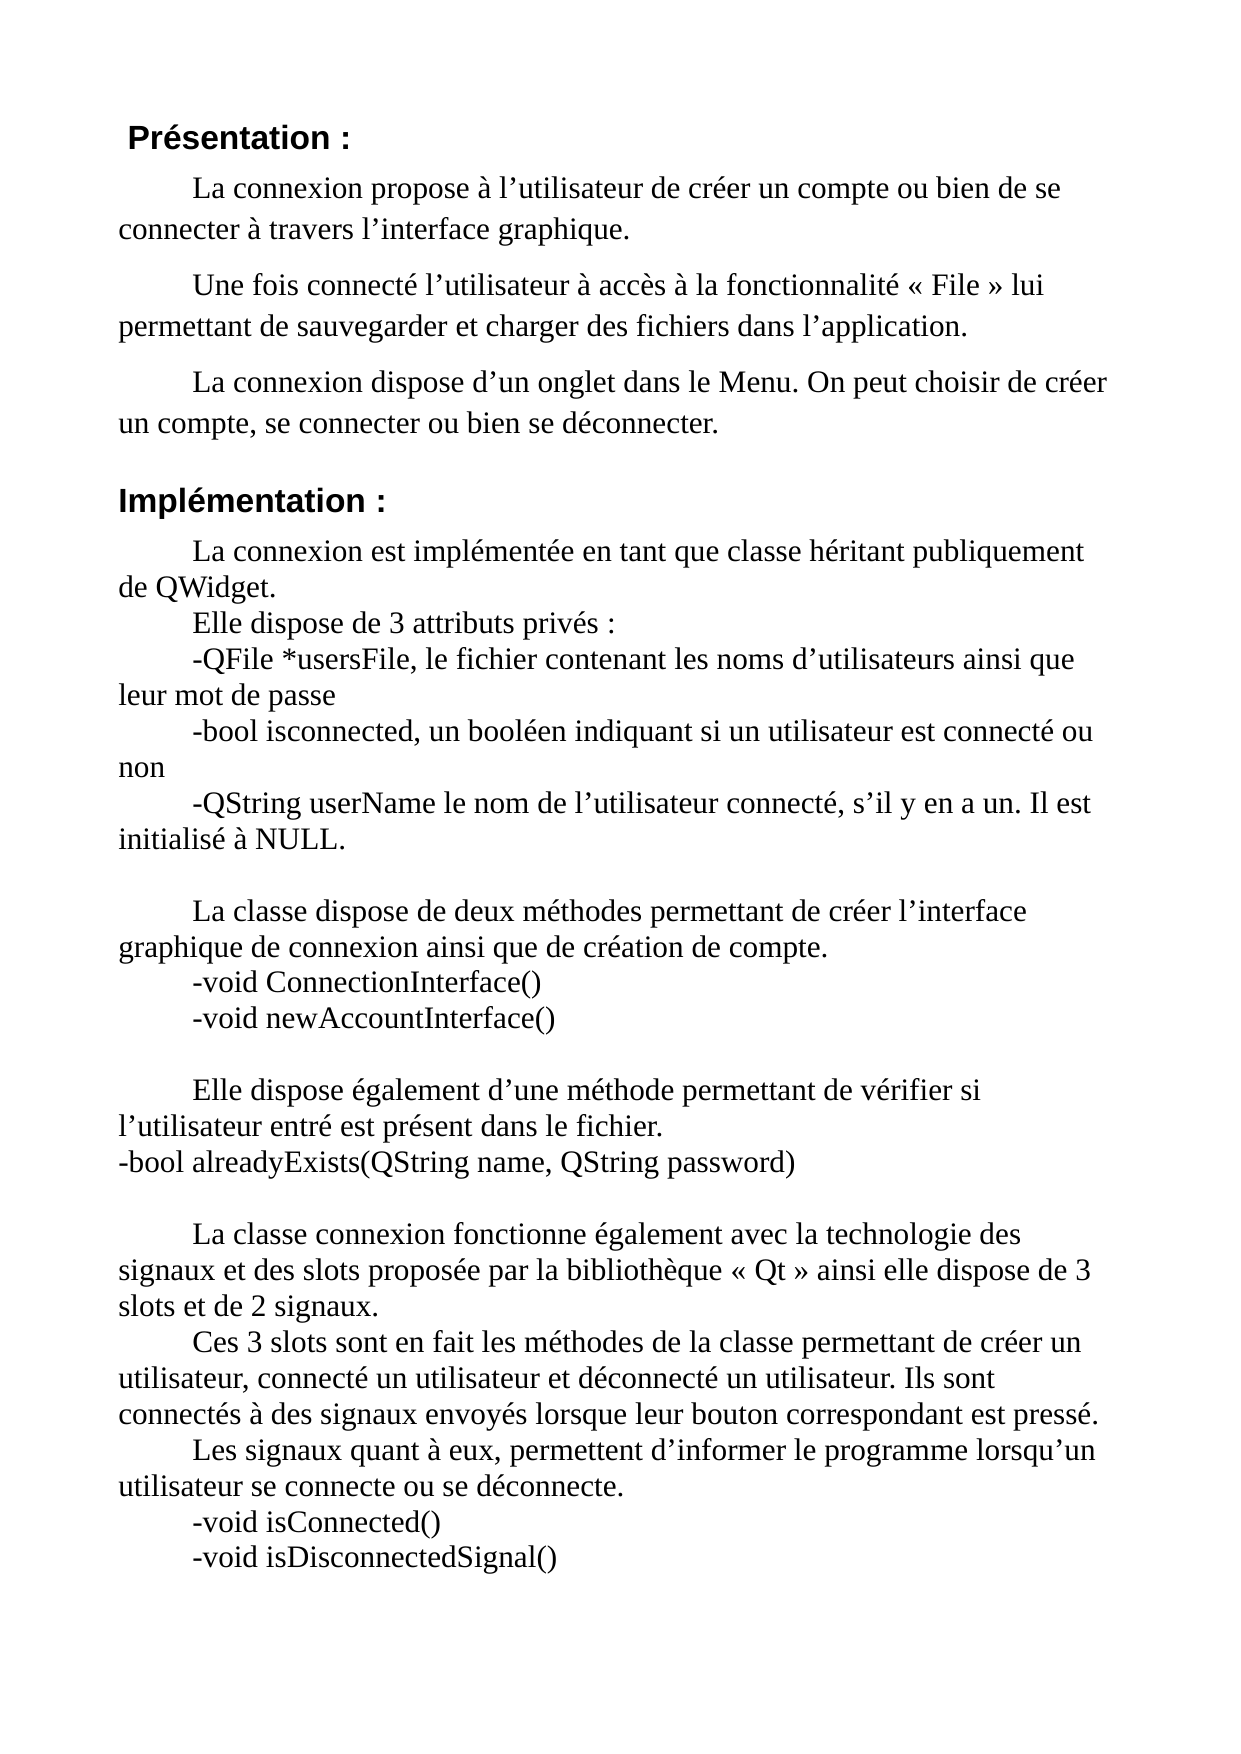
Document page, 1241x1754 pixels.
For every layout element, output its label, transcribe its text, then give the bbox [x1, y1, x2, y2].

text Elle dispose également d’une méthode permettant de vérifier si l’utilisateur entré est présent dans le fichier. [118, 1072, 1122, 1143]
subtitle Implémentation : [118, 481, 1122, 520]
text Les signaux quant à eux, permettent d’informer le programme lorsqu’un utilisateur se connecte ou se déconnecte. [118, 1431, 1122, 1503]
text -bool alreadyExists(QString name, QString password) [118, 1143, 1122, 1179]
text Ces 3 slots sont en fait les méthodes de la classe permettant de créer un utilisateur, connecté un utilisateur et déconnecté un utilisateur. Ils sont connectés à des signaux envoyés lorsque leur bouton correspondant est pressé. [118, 1323, 1122, 1431]
text La connexion est implémentée en tant que classe héritant publiquement de QWidget. [118, 532, 1122, 604]
text -void newAccountInterface() [118, 1000, 1122, 1036]
text La connexion propose à l’utilisateur de créer un compte ou bien de se connecter à travers l’interface graphique. [118, 169, 1122, 246]
text -void isDisconnectedSignal() [118, 1539, 1122, 1575]
text -void ConnectionInterface() [118, 964, 1122, 1000]
text La classe dispose de deux méthodes permettant de créer l’interface graphique de connexion ainsi que de création de compte. [118, 892, 1122, 964]
subtitle Présentation : [118, 118, 1122, 157]
text La connexion dispose d’un onglet dans le Menu. On peut choisir de créer un compte, se connecter ou bien se déconnecter. [118, 363, 1122, 441]
text La classe connexion fonctionne également avec la technologie des signaux et des slots proposée par la bibliothèque « Qt » ainsi elle dispose de 3 slots et de 2 signaux. [118, 1215, 1122, 1323]
text -void isConnected() [118, 1503, 1122, 1539]
text Elle dispose de 3 attributs privés : [118, 604, 1122, 640]
text -QFile *usersFile, le fichier contenant les noms d’utilisateurs ainsi que leur mot de passe [118, 640, 1122, 712]
text Une fois connecté l’utilisateur à accès à la fonctionnalité « File » lui permettant de sauvegarder et charger des fichiers dans l’application. [118, 266, 1122, 343]
text -QString userName le nom de l’utilisateur connecté, s’il y en a un. Il est initialisé à NULL. [118, 784, 1122, 856]
text -bool isconnected, un booléen indiquant si un utilisateur est connecté ou non [118, 712, 1122, 784]
